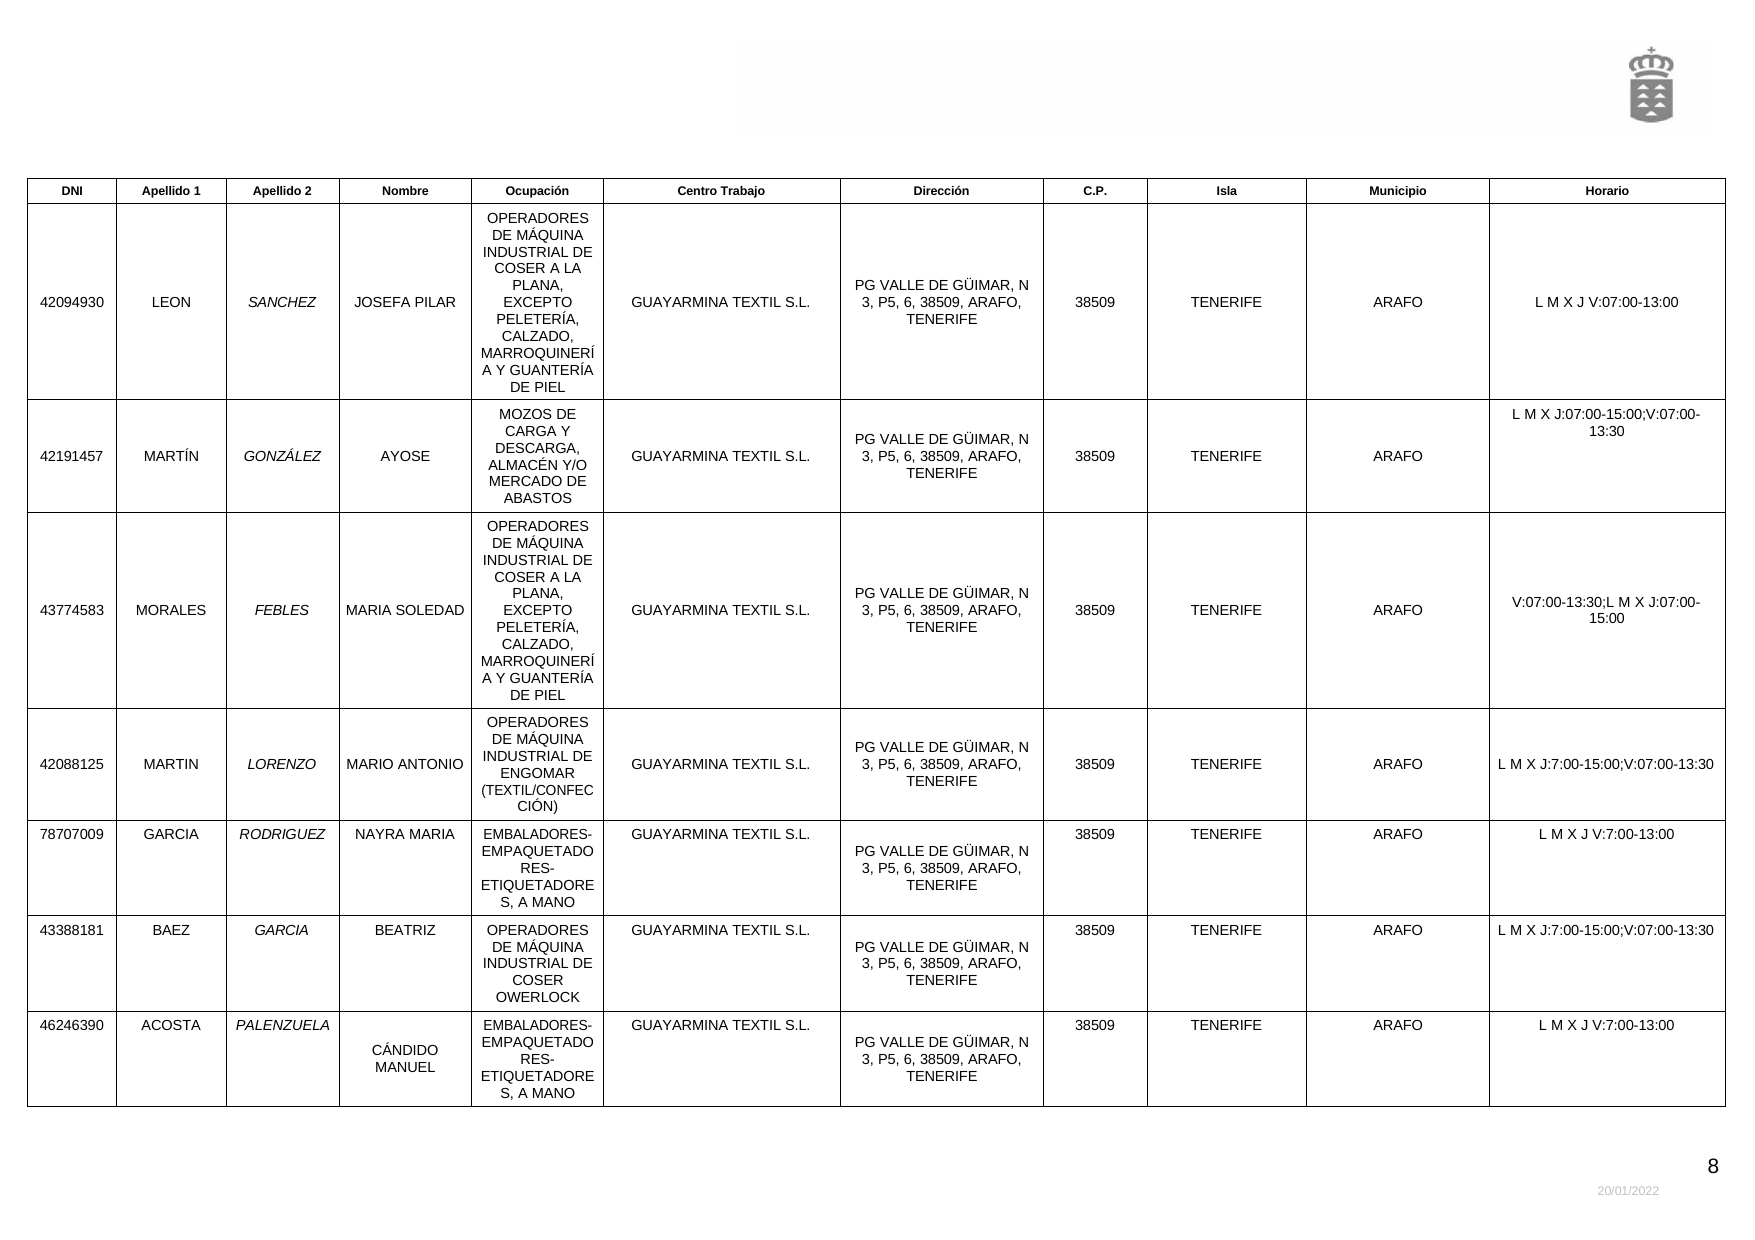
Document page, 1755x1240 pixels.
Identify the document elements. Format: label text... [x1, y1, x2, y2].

table_header Horario [1490, 179, 1725, 203]
table_header Municipio [1307, 179, 1489, 203]
table_cell ACOSTA [117, 1012, 226, 1106]
table_cell 38509 [1044, 1012, 1147, 1106]
table_cell PG VALLE DE GÜIMAR, N 3, P5, 6, 38509, ARAFO, TENERIFE [841, 916, 1043, 1011]
table_cell 42094930 [28, 204, 116, 399]
table_cell PG VALLE DE GÜIMAR, N 3, P5, 6, 38509, ARAFO, TENERIFE [841, 400, 1043, 511]
table_cell ARAFO [1307, 400, 1489, 511]
table_cell GUAYARMINA TEXTIL S.L. [604, 916, 840, 1011]
table_cell PG VALLE DE GÜIMAR, N 3, P5, 6, 38509, ARAFO, TENERIFE [841, 513, 1043, 707]
table_cell 38509 [1044, 709, 1147, 820]
table_cell ARAFO [1307, 709, 1489, 820]
table_cell JOSEFA PILAR [340, 204, 471, 399]
table_cell ARAFO [1307, 513, 1489, 707]
table_cell CÁNDIDO MANUEL [340, 1012, 471, 1106]
table_header Centro Trabajo [604, 179, 840, 203]
table_cell PG VALLE DE GÜIMAR, N 3, P5, 6, 38509, ARAFO, TENERIFE [841, 821, 1043, 915]
table_cell TENERIFE [1148, 821, 1306, 915]
table_cell TENERIFE [1148, 400, 1306, 511]
table_cell LORENZO [227, 709, 339, 820]
table_cell RODRIGUEZ [227, 821, 339, 915]
table_cell GARCIA [227, 916, 339, 1011]
table_cell 42191457 [28, 400, 116, 511]
table_cell PALENZUELA [227, 1012, 339, 1106]
table_header Isla [1148, 179, 1306, 203]
table_header Apellido 2 [227, 179, 339, 203]
table_cell L M X J:7:00-15:00;V:07:00-13:30 [1490, 916, 1725, 1011]
table_cell MARIO ANTONIO [340, 709, 471, 820]
table_cell ARAFO [1307, 821, 1489, 915]
table_cell OPERADORES DE MÁQUINA INDUSTRIAL DE COSER OWERLOCK [472, 916, 603, 1011]
table_cell GARCIA [117, 821, 226, 915]
table_cell MARIA SOLEDAD [340, 513, 471, 707]
table_cell ARAFO [1307, 204, 1489, 399]
table_cell TENERIFE [1148, 204, 1306, 399]
table_header DNI [28, 179, 116, 203]
table_header Apellido 1 [117, 179, 226, 203]
table_cell GUAYARMINA TEXTIL S.L. [604, 400, 840, 511]
table_header Dirección [841, 179, 1043, 203]
table_cell SANCHEZ [227, 204, 339, 399]
table_cell 43388181 [28, 916, 116, 1011]
table_cell LEON [117, 204, 226, 399]
table_cell L M X J:07:00-15:00;V:07:00- 13:30 [1490, 400, 1725, 511]
table_cell EMBALADORES- EMPAQUETADO RES- ETIQUETADORE S, A MANO [472, 821, 603, 915]
table_cell PG VALLE DE GÜIMAR, N 3, P5, 6, 38509, ARAFO, TENERIFE [841, 204, 1043, 399]
table_cell MOZOS DE CARGA Y DESCARGA, ALMACÉN Y/O MERCADO DE ABASTOS [472, 400, 603, 511]
table_cell 38509 [1044, 204, 1147, 399]
table_cell GUAYARMINA TEXTIL S.L. [604, 204, 840, 399]
table_header Ocupación [472, 179, 603, 203]
table_cell BAEZ [117, 916, 226, 1011]
table_cell V:07:00-13:30;L M X J:07:00- 15:00 [1490, 513, 1725, 707]
table_cell 38509 [1044, 513, 1147, 707]
table_cell TENERIFE [1148, 513, 1306, 707]
table_cell GONZÁLEZ [227, 400, 339, 511]
table_cell ARAFO [1307, 1012, 1489, 1106]
table_cell MARTIN [117, 709, 226, 820]
table_cell 46246390 [28, 1012, 116, 1106]
table_cell NAYRA MARIA [340, 821, 471, 915]
table_cell L M X J:7:00-15:00;V:07:00-13:30 [1490, 709, 1725, 820]
table_cell TENERIFE [1148, 709, 1306, 820]
table_cell L M X J V:07:00-13:00 [1490, 204, 1725, 399]
table_cell 38509 [1044, 821, 1147, 915]
table_cell GUAYARMINA TEXTIL S.L. [604, 709, 840, 820]
table_header Nombre [340, 179, 471, 203]
table_cell OPERADORES DE MÁQUINA INDUSTRIAL DE COSER A LA PLANA, EXCEPTO PELETERÍA, CALZADO, MARROQUINERÍ A Y GUANTERÍA DE PIEL [472, 513, 603, 707]
table_cell OPERADORES DE MÁQUINA INDUSTRIAL DE COSER A LA PLANA, EXCEPTO PELETERÍA, CALZADO, MARROQUINERÍ A Y GUANTERÍA DE PIEL [472, 204, 603, 399]
table_cell TENERIFE [1148, 1012, 1306, 1106]
table_cell PG VALLE DE GÜIMAR, N 3, P5, 6, 38509, ARAFO, TENERIFE [841, 1012, 1043, 1106]
table_header C.P. [1044, 179, 1147, 203]
table_cell OPERADORES DE MÁQUINA INDUSTRIAL DE ENGOMAR (TEXTIL/CONFEC CIÓN) [472, 709, 603, 820]
table_cell EMBALADORES- EMPAQUETADO RES- ETIQUETADORE S, A MANO [472, 1012, 603, 1106]
table_cell MORALES [117, 513, 226, 707]
table_cell PG VALLE DE GÜIMAR, N 3, P5, 6, 38509, ARAFO, TENERIFE [841, 709, 1043, 820]
table_cell 38509 [1044, 400, 1147, 511]
table_cell AYOSE [340, 400, 471, 511]
table_cell ARAFO [1307, 916, 1489, 1011]
table_cell 42088125 [28, 709, 116, 820]
table_cell GUAYARMINA TEXTIL S.L. [604, 821, 840, 915]
table_cell 78707009 [28, 821, 116, 915]
table_cell L M X J V:7:00-13:00 [1490, 821, 1725, 915]
table_cell FEBLES [227, 513, 339, 707]
table_cell TENERIFE [1148, 916, 1306, 1011]
table_cell L M X J V:7:00-13:00 [1490, 1012, 1725, 1106]
table_cell BEATRIZ [340, 916, 471, 1011]
table_cell 38509 [1044, 916, 1147, 1011]
table_cell GUAYARMINA TEXTIL S.L. [604, 513, 840, 707]
table_cell GUAYARMINA TEXTIL S.L. [604, 1012, 840, 1106]
table_cell 43774583 [28, 513, 116, 707]
table_cell MARTÍN [117, 400, 226, 511]
